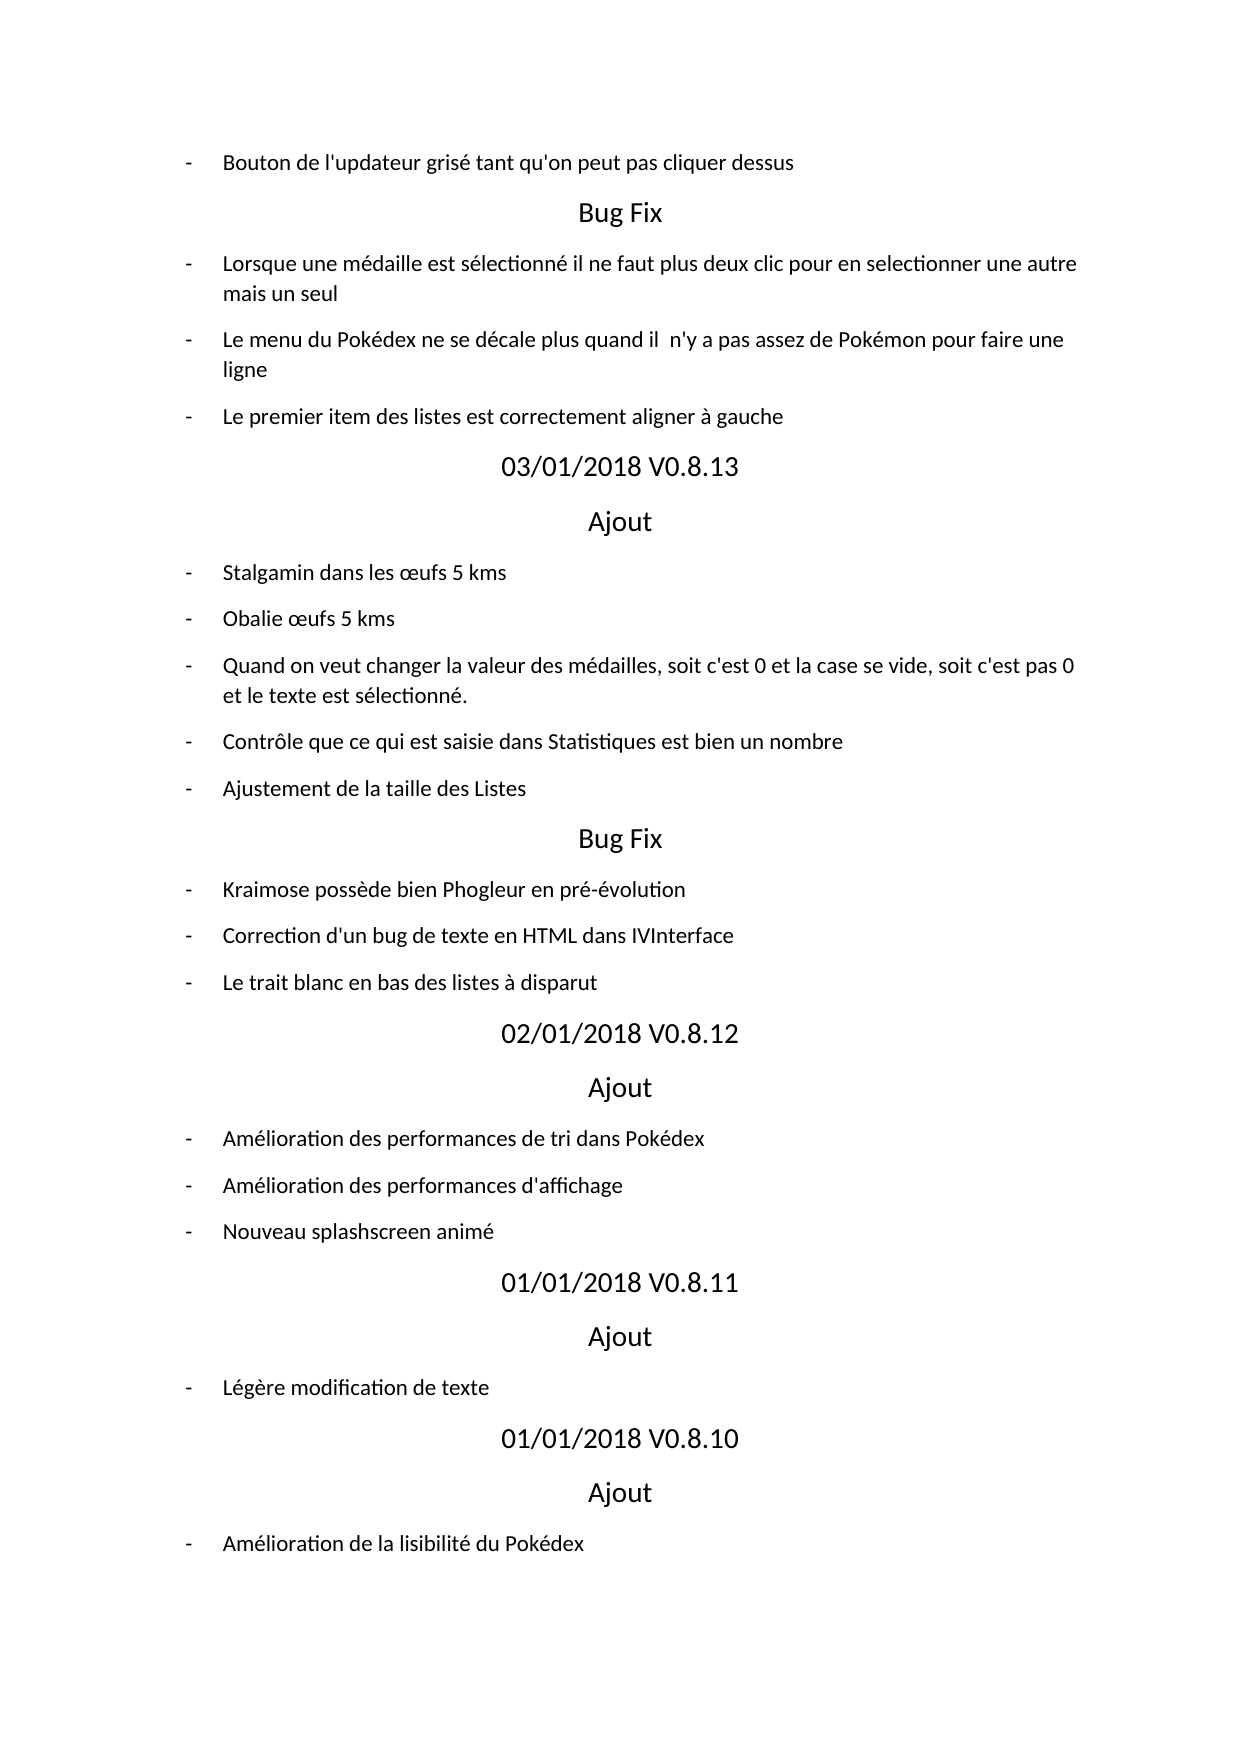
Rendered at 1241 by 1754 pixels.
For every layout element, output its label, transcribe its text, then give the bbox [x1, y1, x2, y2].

list Quand on veut changer la valeur des médailles, soit c'est 0 et la case se vide, soit c'est pas 0 et le texte est sélectionné. [185, 651, 1093, 709]
list Amélioration des performances d'affichage [185, 1171, 1093, 1199]
list Stalgamin dans les œufs 5 kms [185, 558, 1093, 586]
text 02/01/2018 V0.8.12 [148, 1015, 1093, 1050]
list Bug Fix [148, 820, 1093, 856]
text Ajout [148, 1318, 1093, 1354]
list Ajustement de la taille des Listes [185, 774, 1093, 802]
list Le menu du Pokédex ne se décale plus quand il n'y a pas assez de Pokémon pour faire une ligne [185, 325, 1093, 383]
list Le trait blanc en bas des listes à disparut [185, 968, 1093, 996]
text Ajout [148, 503, 1093, 539]
list Correction d'un bug de texte en HTML dans IVInterface [185, 922, 1093, 950]
list Bug Fix [148, 194, 1093, 230]
list Nouveau splashscreen animé [185, 1217, 1093, 1245]
list Contrôle que ce qui est saisie dans Statistiques est bien un nombre [185, 727, 1093, 755]
list Amélioration des performances de tri dans Pokédex [185, 1124, 1093, 1152]
text Ajout [148, 1474, 1093, 1510]
list Le premier item des listes est correctement aligner à gauche [185, 402, 1093, 430]
text 01/01/2018 V0.8.10 [148, 1420, 1093, 1455]
list Amélioration de la lisibilité du Pokédex [185, 1529, 1093, 1557]
text 03/01/2018 V0.8.13 [148, 448, 1093, 484]
list Obalie œufs 5 kms [185, 604, 1093, 632]
list Lorsque une médaille est sélectionné il ne faut plus deux clic pour en selectionner une autre mais un seul [185, 249, 1093, 307]
text 01/01/2018 V0.8.11 [148, 1264, 1093, 1299]
text Ajout [148, 1069, 1093, 1105]
list Bouton de l'updateur grisé tant qu'on peut pas cliquer dessus [185, 148, 1093, 176]
list Légère modification de texte [185, 1373, 1093, 1401]
list Kraimose possède bien Phogleur en pré-évolution [185, 875, 1093, 903]
